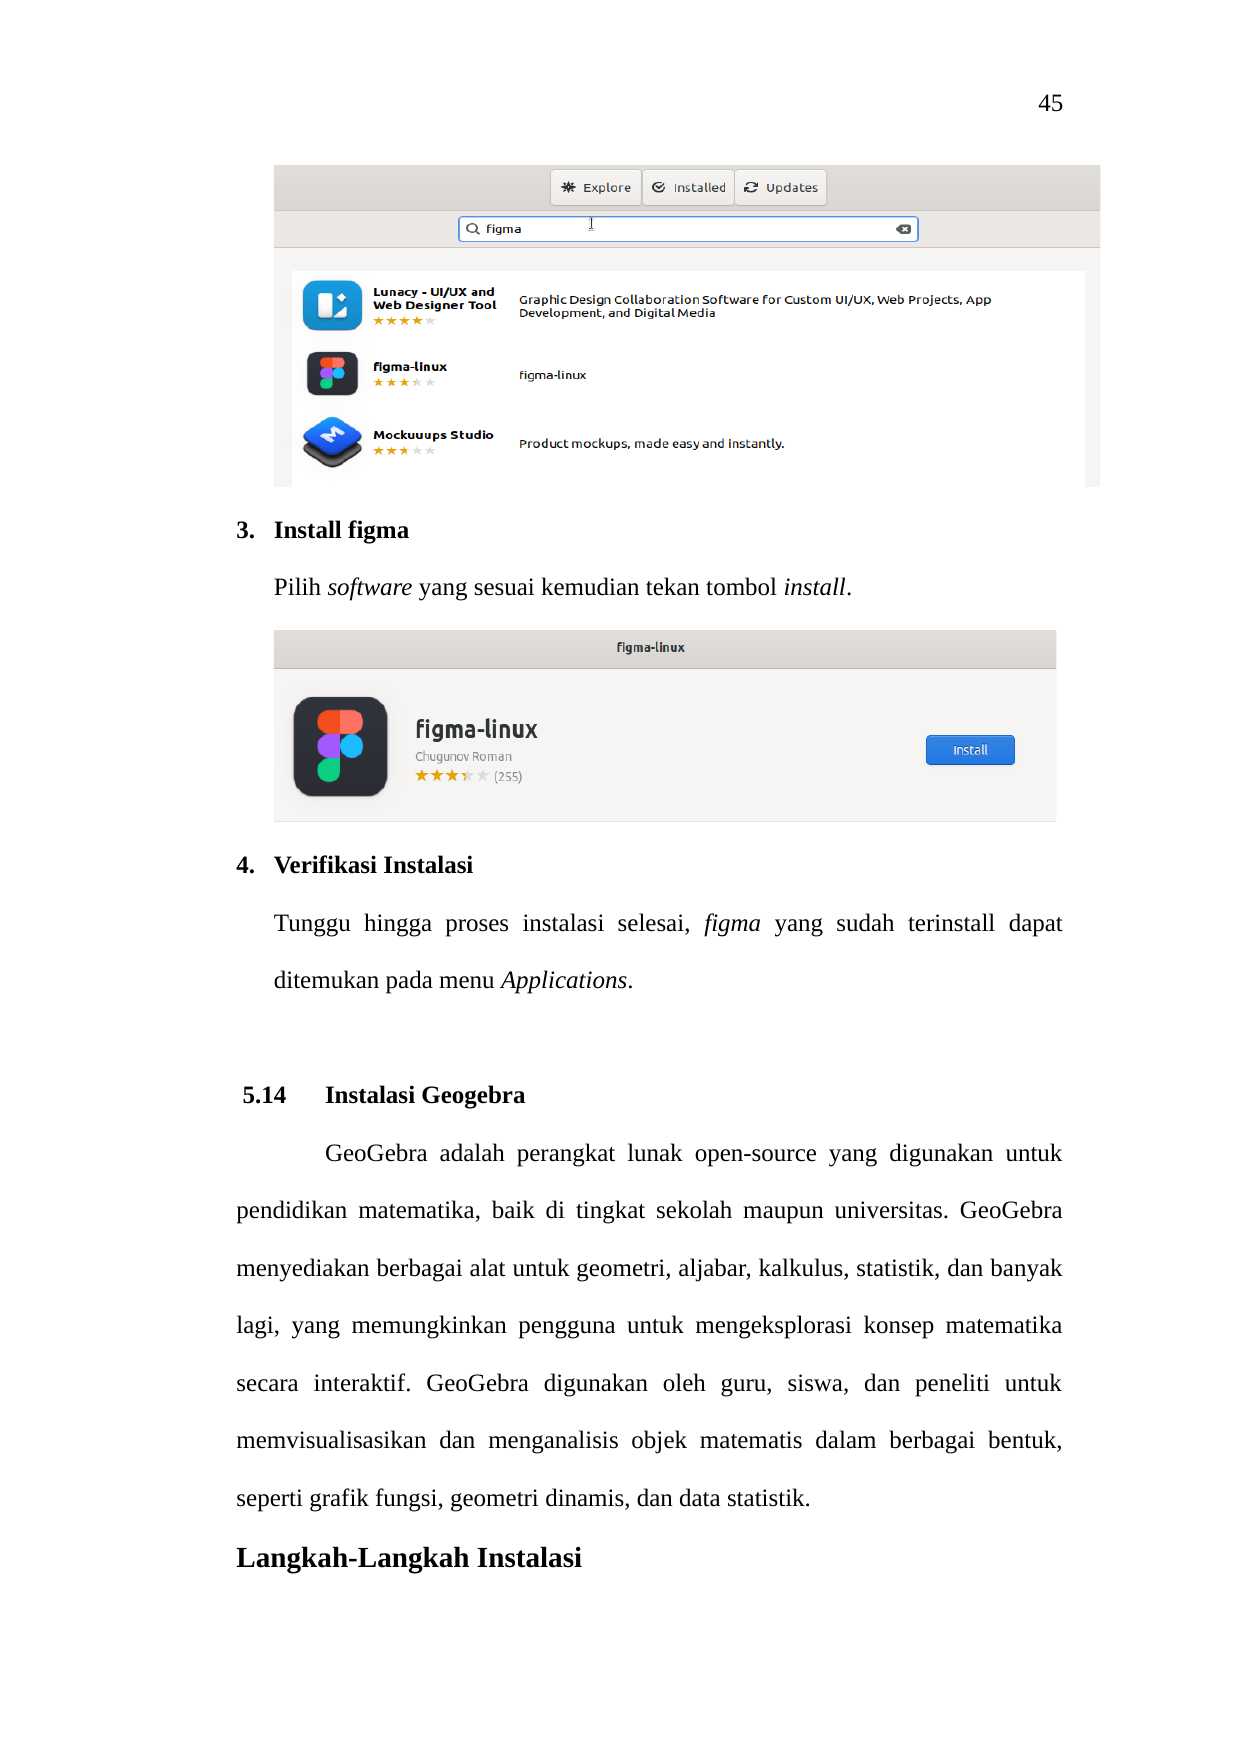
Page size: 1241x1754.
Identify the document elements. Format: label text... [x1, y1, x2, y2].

picture [273, 630, 1057, 822]
list Install figma [236, 515, 1063, 544]
subtitle Instalasi Geogebra [236, 1080, 1063, 1109]
text Langkah-Langkah Instalasi [236, 1540, 1063, 1574]
text GeoGebra adalah perangkat lunak open-source yang digunakan untuk pendidikan matematika, baik di tingkat sekolah maupun universitas. GeoGebra menyediakan berbagai alat untuk geometri, aljabar, kalkulus, statistik, dan banyak lagi, yang memungkinkan pengguna untuk mengeksplorasi konsep matematika secara interaktif. GeoGebra digunakan oleh guru, siswa, dan peneliti untuk memvisualisasikan dan menganalisis objek matematis dalam berbagai bentuk, seperti grafik fungsi, geometri dinamis, dan data statistik. [236, 1138, 1063, 1512]
list Tunggu hingga proses instalasi selesai, figma yang sudah terinstall dapat ditemukan pada menu Applications. [236, 908, 1063, 994]
list Pilih software yang sesuai kemudian tekan tombol install. [236, 572, 1063, 601]
list Verifikasi Instalasi [236, 850, 1063, 879]
picture [273, 165, 1101, 487]
